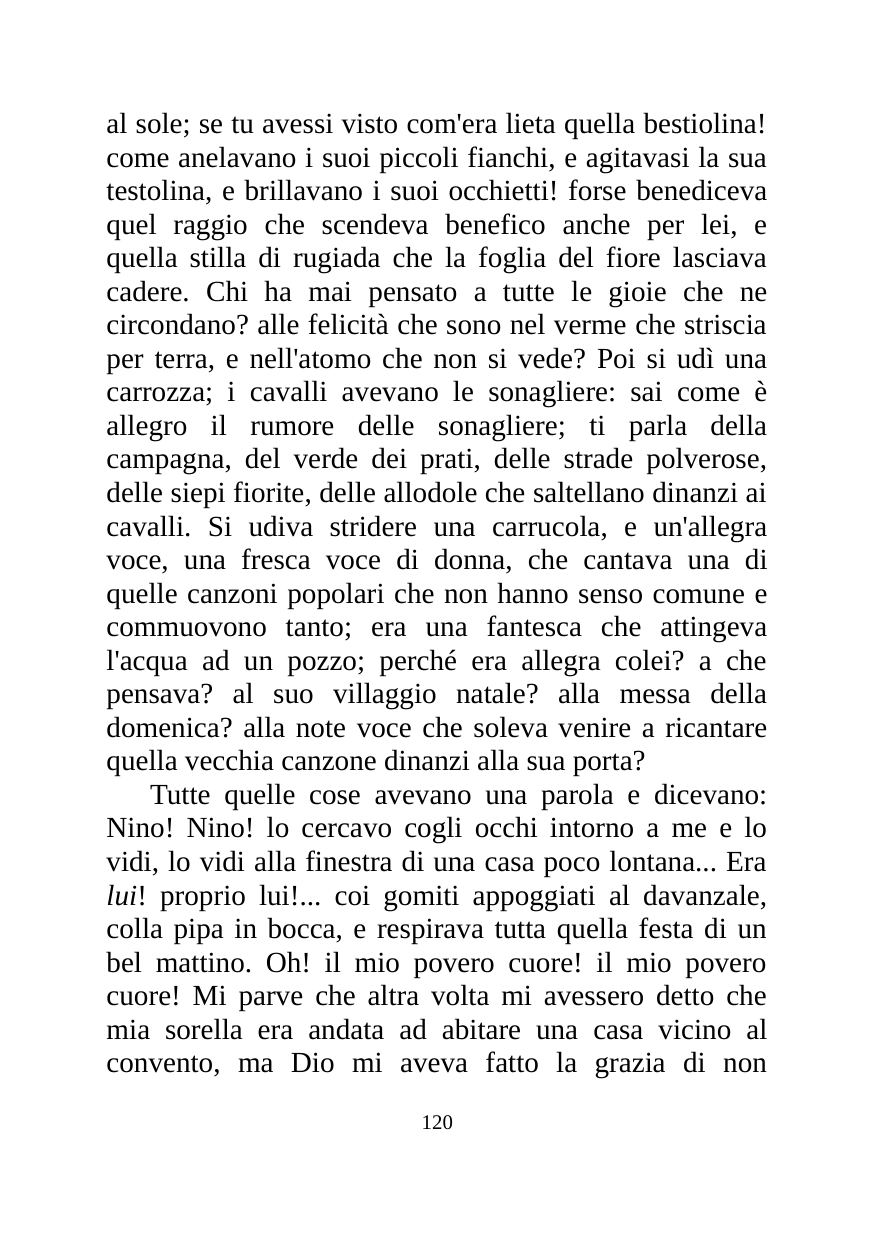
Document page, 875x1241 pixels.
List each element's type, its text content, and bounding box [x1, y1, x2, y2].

text Tutte quelle cose avevano una parola e dicevano: Nino! Nino! lo cercavo cogli occhi intorno a me e lo vidi, lo vidi alla finestra di una casa poco lontana... Era lui! proprio lui!... coi gomiti appoggiati al davanzale, colla pipa in bocca, e respirava tutta quella festa di un bel mattino. Oh! il mio povero cuore! il mio povero cuore! Mi parve che altra volta mi avessero detto che mia sorella era andata ad abitare una casa vicino al convento, ma Dio mi aveva fatto la grazia di non [106, 777, 768, 1079]
text al sole; se tu avessi visto com'era lieta quella bestiolina! come anelavano i suoi piccoli fianchi, e agitavasi la sua testolina, e brillavano i suoi occhietti! forse benediceva quel raggio che scendeva benefico anche per lei, e quella stilla di rugiada che la foglia del fiore lasciava cadere. Chi ha mai pensato a tutte le gioie che ne circondano? alle felicità che sono nel verme che striscia per terra, e nell'atomo che non si vede? Poi si udì una carrozza; i cavalli avevano le sonagliere: sai come è allegro il rumore delle sonagliere; ti parla della campagna, del verde dei prati, delle strade polverose, delle siepi fiorite, delle allodole che saltellano dinanzi ai cavalli. Si udiva stridere una carrucola, e un'allegra voce, una fresca voce di donna, che cantava una di quelle canzoni popolari che non hanno senso comune e commuovono tanto; era una fantesca che attingeva l'acqua ad un pozzo; perché era allegra colei? a che pensava? al suo villaggio natale? alla messa della domenica? alla note voce che soleva venire a ricantare quella vecchia canzone dinanzi alla sua porta? [106, 106, 768, 777]
